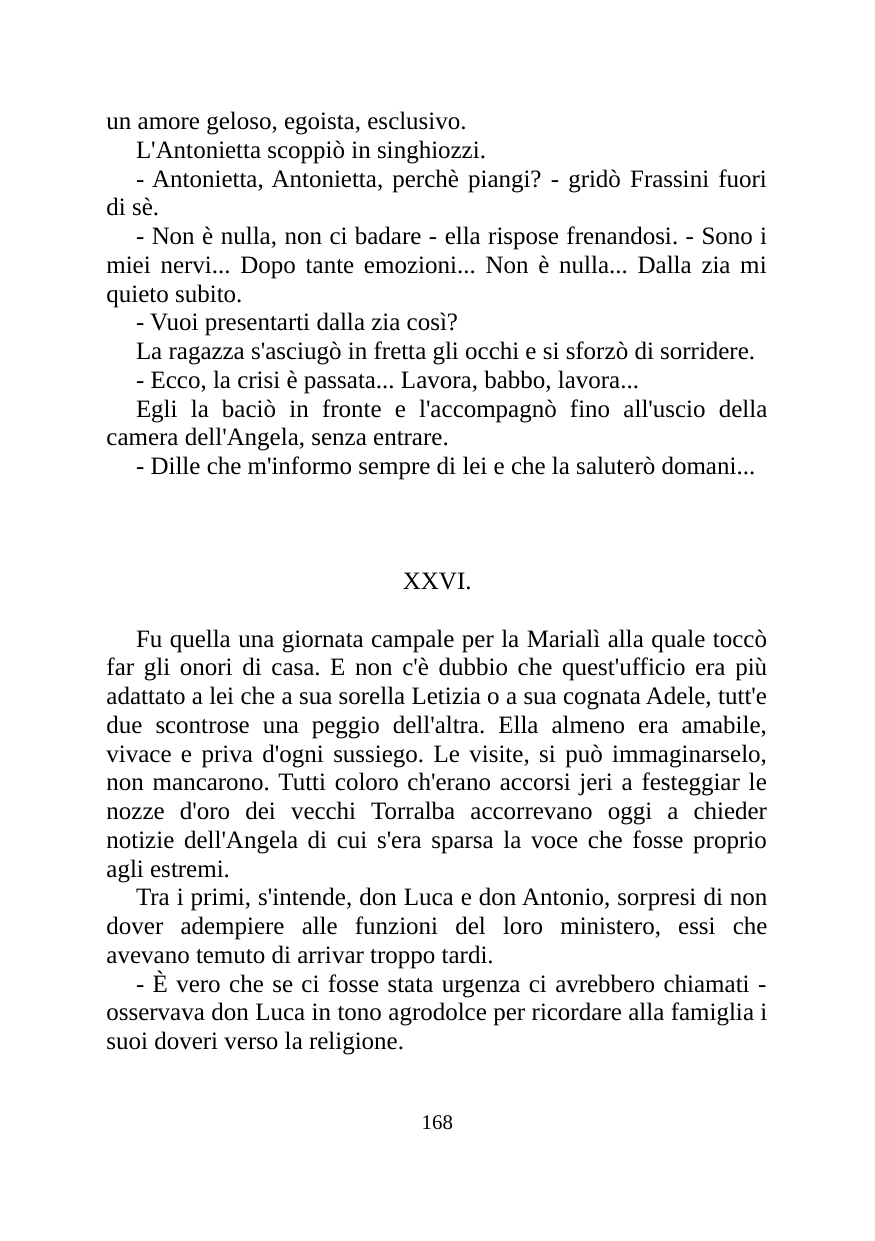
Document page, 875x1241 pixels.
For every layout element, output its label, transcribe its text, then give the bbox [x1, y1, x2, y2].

text Fu quella una giornata campale per la Marialì alla quale toccò far gli onori di casa. E non c'è dubbio che quest'ufficio era più adattato a lei che a sua sorella Letizia o a sua cognata Adele, tutt'e due scontrose una peggio dell'altra. Ella almeno era amabile, vivace e priva d'ogni sussiego. Le visite, si può immaginarselo, non mancarono. Tutti coloro ch'erano accorsi jeri a festeggiar le nozze d'oro dei vecchi Torralba accorrevano oggi a chieder notizie dell'Angela di cui s'era sparsa la voce che fosse proprio agli estremi. [106, 624, 768, 882]
text Tra i primi, s'intende, don Luca e don Antonio, sorpresi di non dover adempiere alle funzioni del loro ministero, essi che avevano temuto di arrivar troppo tardi. [106, 882, 768, 969]
text - Antonietta, Antonietta, perchè piangi? - gridò Frassini fuori di sè. [106, 164, 768, 221]
text - Non è nulla, non ci badare - ella rispose frenandosi. - Sono i miei nervi... Dopo tante emozioni... Non è nulla... Dalla zia mi quieto subito. [106, 221, 768, 307]
text Egli la baciò in fronte e l'accompagnò fino all'uscio della camera dell'Angela, senza entrare. [106, 394, 768, 451]
text - Ecco, la crisi è passata... Lavora, babbo, lavora... [106, 365, 768, 394]
text L'Antonietta scoppiò in singhiozzi. [106, 135, 768, 164]
text - Dille che m'informo sempre di lei e che la saluterò domani... [106, 451, 768, 480]
text un amore geloso, egoista, esclusivo. [106, 106, 768, 135]
text - È vero che se ci fosse stata urgenza ci avrebbero chiamati - osservava don Luca in tono agrodolce per ricordare alla famiglia i suoi doveri verso la religione. [106, 969, 768, 1055]
text La ragazza s'asciugò in fretta gli occhi e si sforzò di sorridere. [106, 336, 768, 365]
text - Vuoi presentarti dalla zia così? [106, 307, 768, 336]
text XXVI. [106, 566, 768, 595]
